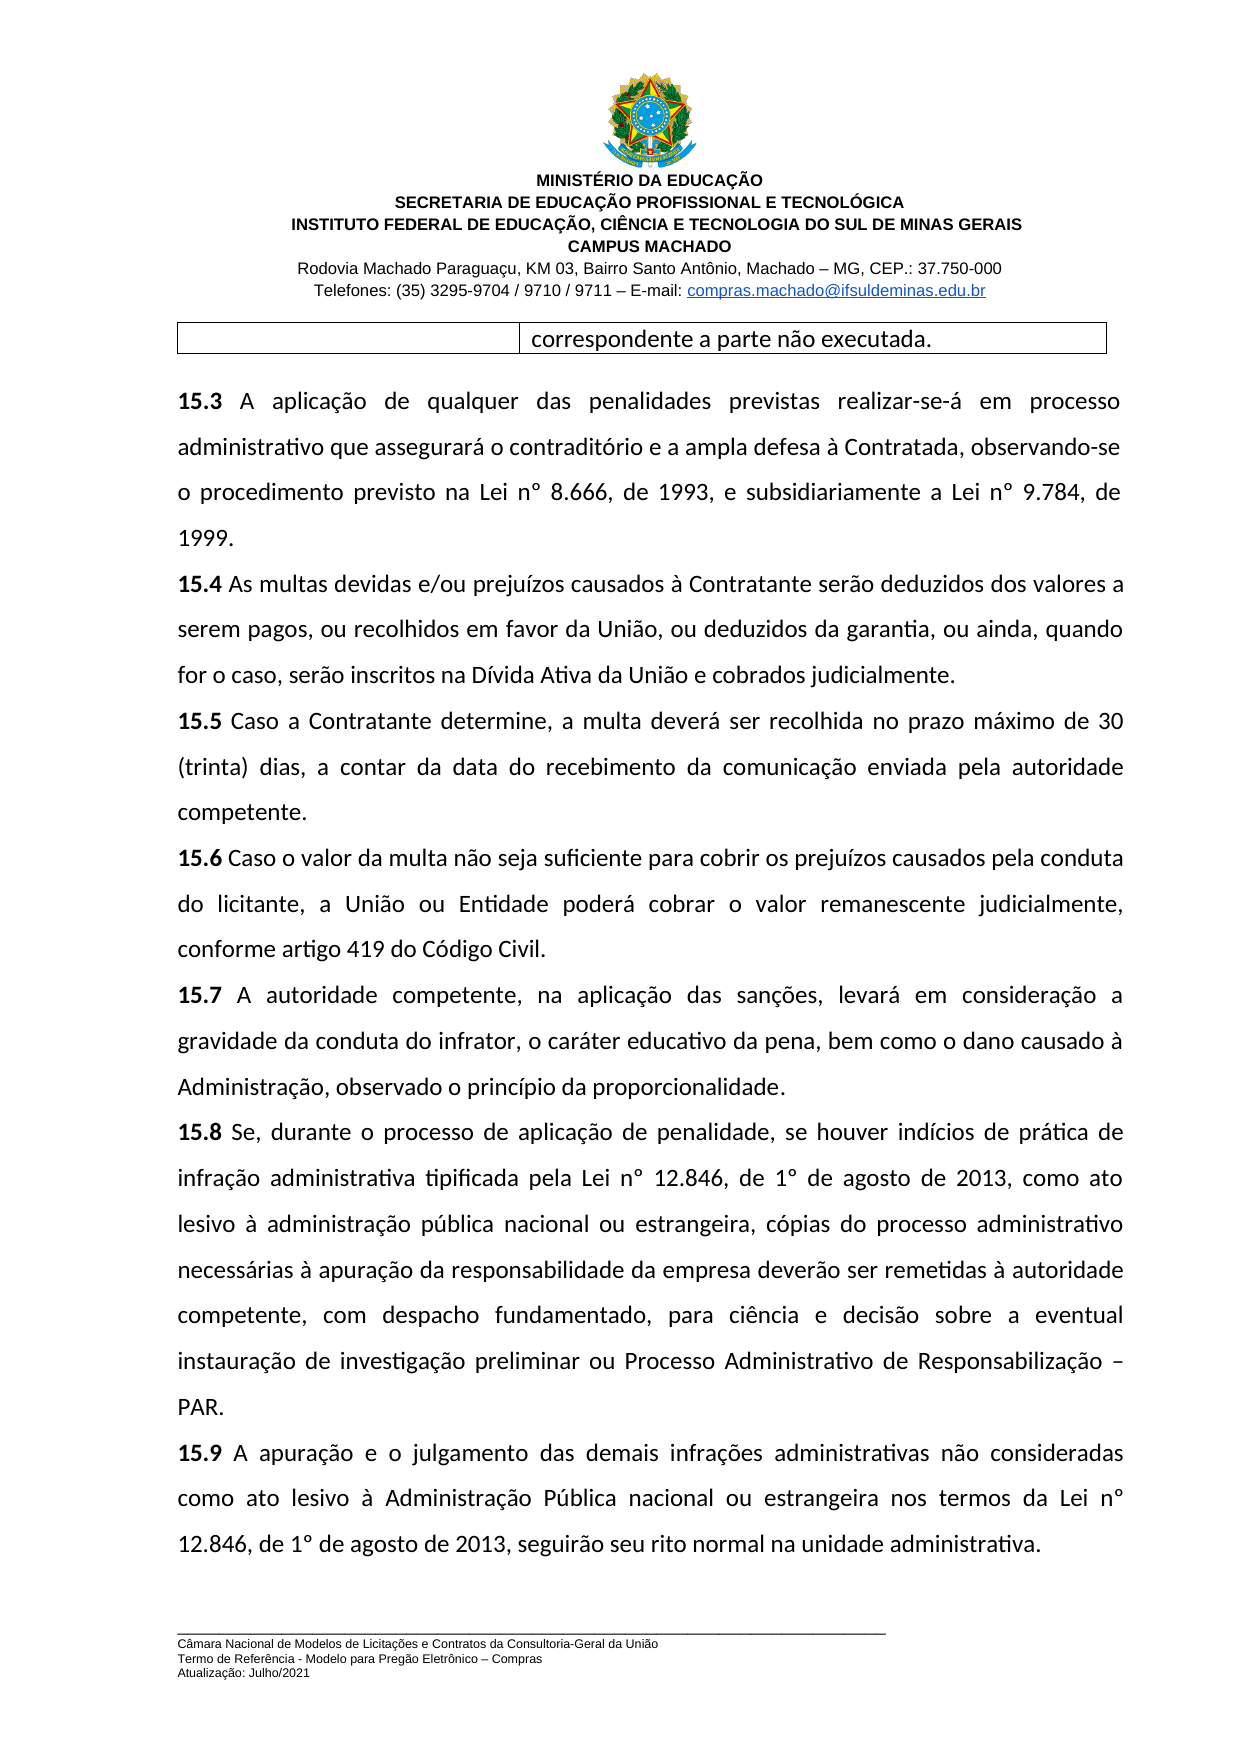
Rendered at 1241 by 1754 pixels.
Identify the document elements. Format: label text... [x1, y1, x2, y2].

picture [643, 163, 658, 168]
text 15.6 Caso o valor da multa não seja suficiente para cobrir os prejuízos causados pela conduta do licitante, a União ou Entidade poderá cobrar o valor remanescente judicialmente, conforme artigo 419 do Código Civil. [177, 842, 1125, 964]
text 15.9 A apuração e o julgamento das demais infrações administrativas não consideradas como ato lesivo à Administração Pública nacional ou estrangeira nos termos da Lei nº 12.846, de 1º de agosto de 2013, seguirão seu rito normal na unidade administrativa. [177, 1437, 1125, 1559]
picture [603, 73, 697, 168]
text 15.3 A aplicação de qualquer das penalidades previstas realizar-se-á em processo administrativo que assegurará o contraditório e a ampla defesa à Contratada, observando-se o procedimento previsto na Lei nº 8.666, de 1993, e subsidiariamente a Lei nº 9.784, de 1999. [177, 385, 1122, 553]
picture [669, 149, 680, 155]
text 15.7 A autoridade competente, na aplicação das sanções, levará em consideração a gravidade da conduta do infrator, o caráter educativo da pena, bem como o dano causado à Administração, observado o princípio da proporcionalidade. [177, 979, 1125, 1101]
table_cell [178, 323, 519, 353]
table_cell correspondente a parte não executada. [520, 323, 1106, 353]
text 15.5 Caso a Contratante determine, a multa deverá ser recolhida no prazo máximo de 30 (trinta) dias, a contar da data do recebimento da comunicação enviada pela autoridade competente. [177, 705, 1125, 827]
text 15.8 Se, durante o processo de aplicação de penalidade, se houver indícios de prática de infração administrativa tipificada pela Lei nº 12.846, de 1º de agosto de 2013, como ato lesivo à administração pública nacional ou estrangeira, cópias do processo administrativo necessárias à apuração da responsabilidade da empresa deverão ser remetidas à autoridade competente, com despacho fundamentado, para ciência e decisão sobre a eventual instauração de investigação preliminar ou Processo Administrativo de Responsabilização – PAR. [177, 1117, 1125, 1421]
text 15.4 As multas devidas e/ou prejuízos causados à Contratante serão deduzidos dos valores a serem pagos, ou recolhidos em favor da União, ou deduzidos da garantia, ou ainda, quando for o caso, serão inscritos na Dívida Ativa da União e cobrados judicialmente. [177, 568, 1125, 690]
